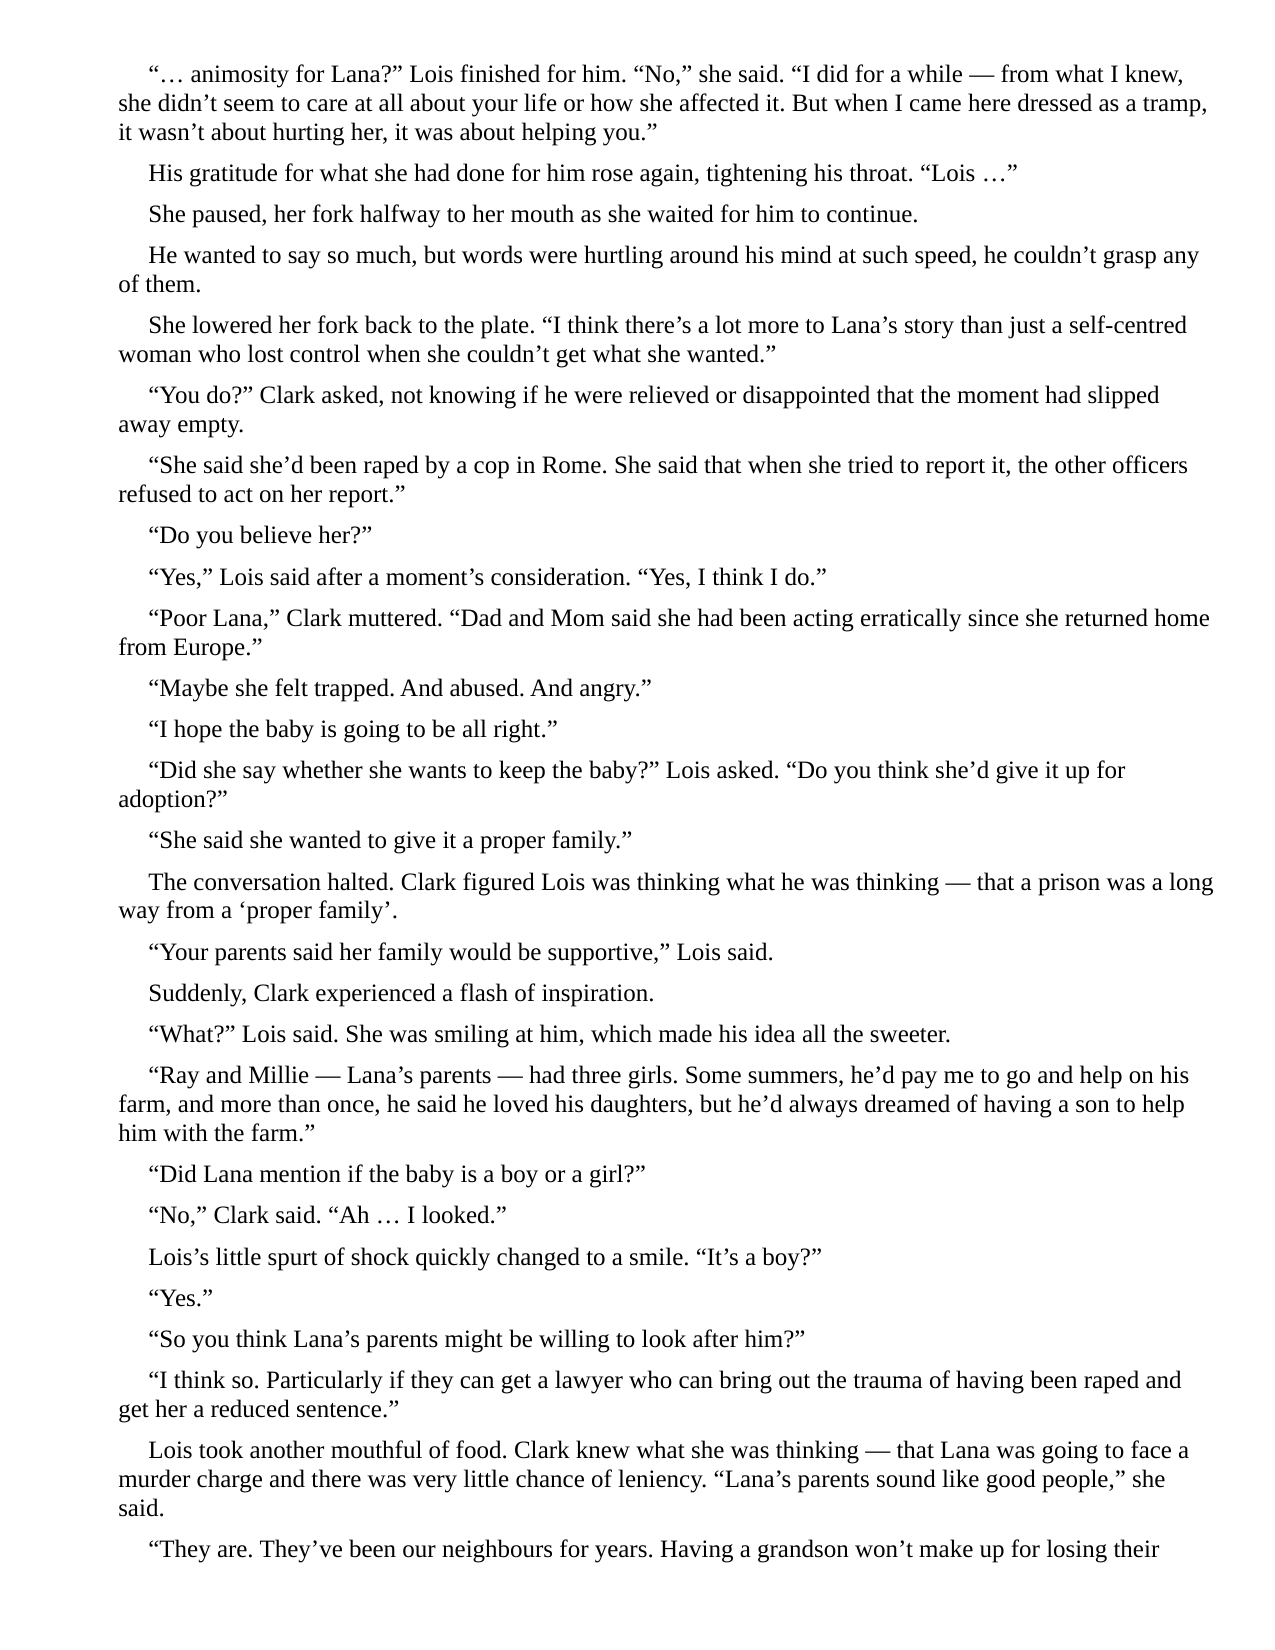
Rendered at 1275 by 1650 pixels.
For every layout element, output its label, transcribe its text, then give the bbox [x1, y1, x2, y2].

text He wanted to say so much, but words were hurtling around his mind at such speed, he couldn’t grasp any of them. [118, 240, 1216, 298]
text “Poor Lana,” Clark muttered. “Dad and Mom said she had been acting erratically since she returned home from Europe.” [118, 603, 1216, 660]
text “No,” Clark said. “Ah … I looked.” [118, 1200, 1216, 1229]
text “I hope the baby is going to be all right.” [118, 714, 1216, 743]
text “Do you believe her?” [118, 520, 1216, 549]
text Lois took another mouthful of food. Clark knew what she was thinking — that Lana was going to face a murder charge and there was very little chance of leniency. “Lana’s parents sound like good people,” she said. [118, 1435, 1216, 1522]
text She lowered her fork back to the plate. “I think there’s a lot more to Lana’s story than just a self-centred woman who lost control when she couldn’t get what she wanted.” [118, 310, 1216, 368]
text “You do?” Clark asked, not knowing if he were relieved or disappointed that the moment had slipped away empty. [118, 380, 1216, 438]
text “Maybe she felt trapped. And abused. And angry.” [118, 673, 1216, 702]
text “Did she say whether she wants to keep the baby?” Lois asked. “Do you think she’d give it up for adoption?” [118, 755, 1216, 813]
text “What?” Lois said. She was smiling at him, which made his idea all the sweeter. [118, 1019, 1216, 1048]
text The conversation halted. Clark figured Lois was thinking what he was thinking — that a prison was a long way from a ‘proper family’. [118, 867, 1216, 924]
text His gratitude for what she had done for him rose again, tightening his throat. “Lois …” [118, 158, 1216, 187]
text Suddenly, Clark experienced a flash of inspiration. [118, 978, 1216, 1007]
text “I think so. Particularly if they can get a lawyer who can bring out the trauma of having been raped and get her a reduced sentence.” [118, 1365, 1216, 1423]
text “She said she’d been raped by a cop in Rome. She said that when she tried to report it, the other officers refused to act on her report.” [118, 450, 1216, 508]
text “They are. They’ve been our neighbours for years. Having a grandson won’t make up for losing their [118, 1534, 1216, 1563]
text “… animosity for Lana?” Lois finished for him. “No,” she said. “I did for a while — from what I knew, she didn’t seem to care at all about your life or how she affected it. But when I came here dressed as a tramp, it wasn’t about hurting her, it was about helping you.” [118, 59, 1216, 145]
text Lois’s little spurt of shock quickly changed to a smile. “It’s a boy?” [118, 1242, 1216, 1270]
text “Your parents said her family would be supportive,” Lois said. [118, 937, 1216, 965]
text “Ray and Millie — Lana’s parents — had three girls. Some summers, he’d pay me to go and help on his farm, and more than once, he said he loved his daughters, but he’d always dreamed of having a son to help him with the farm.” [118, 1060, 1216, 1147]
text “She said she wanted to give it a proper family.” [118, 825, 1216, 854]
text “Yes.” [118, 1283, 1216, 1312]
text She paused, her fork halfway to her mouth as she waited for him to continue. [118, 199, 1216, 228]
text “Yes,” Lois said after a moment’s consideration. “Yes, I think I do.” [118, 562, 1216, 590]
text “Did Lana mention if the baby is a boy or a girl?” [118, 1159, 1216, 1188]
text “So you think Lana’s parents might be willing to look after him?” [118, 1324, 1216, 1353]
